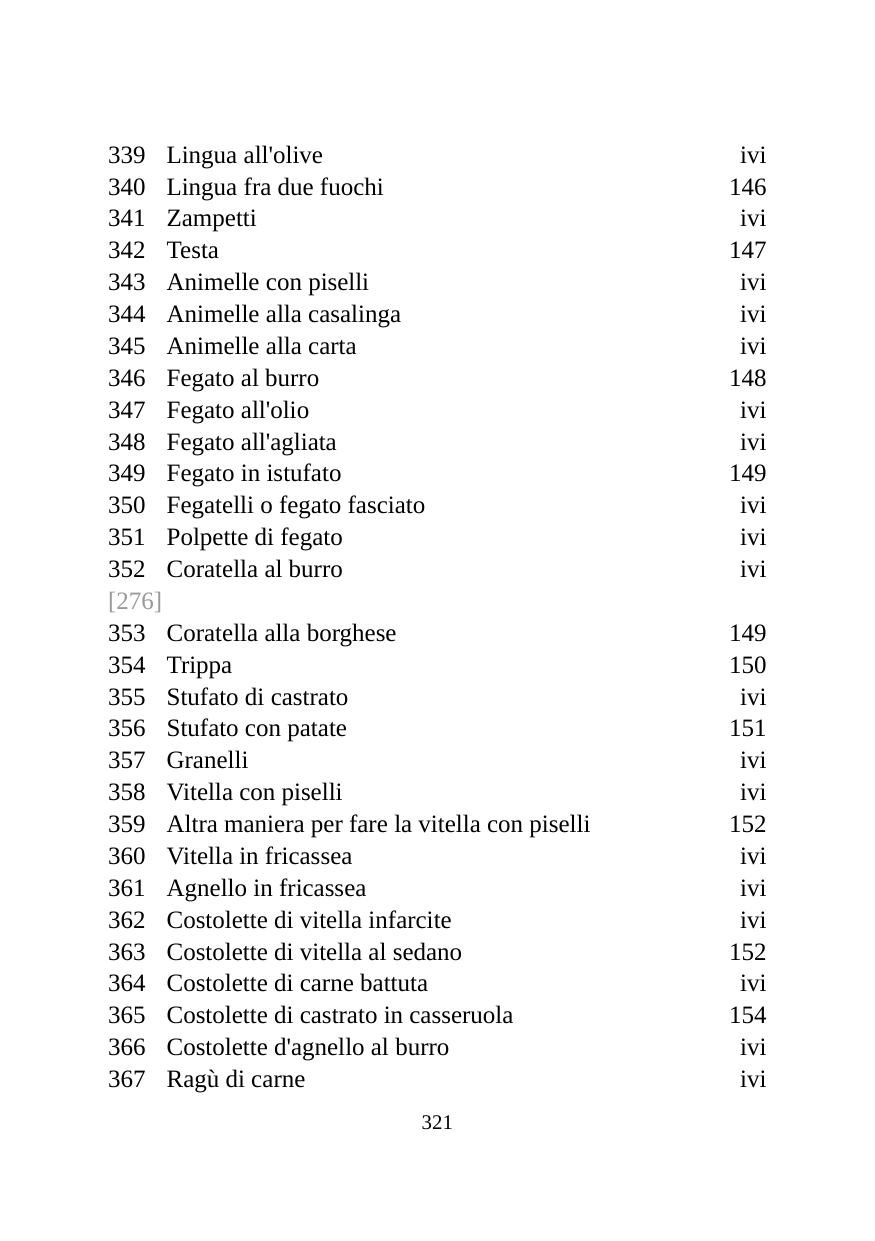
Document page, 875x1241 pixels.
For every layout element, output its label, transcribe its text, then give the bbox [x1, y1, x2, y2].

table_cell 148 [704, 361, 768, 393]
table_cell ivi [704, 553, 768, 584]
table_cell 149 [704, 616, 768, 648]
table_cell Vitella in fricassea [165, 839, 703, 871]
table_cell 146 [704, 170, 768, 202]
table_cell 361 [106, 871, 165, 903]
table_cell ivi [704, 680, 768, 712]
table_cell Zampetti [165, 202, 703, 234]
table_cell Fegato al burro [165, 361, 703, 393]
table_cell Animelle alla casalinga [165, 298, 703, 329]
table_cell Fegato all'olio [165, 393, 703, 425]
table_cell [106, 106, 165, 138]
table_cell Altra maniera per fare la vitella con piselli [165, 808, 703, 839]
table_cell 367 [106, 1063, 165, 1094]
table_cell 360 [106, 839, 165, 871]
table_cell Coratella alla borghese [165, 616, 703, 648]
table_cell 351 [106, 521, 165, 552]
table_cell ivi [704, 967, 768, 999]
table_cell Agnello in fricassea [165, 871, 703, 903]
table_cell ivi [704, 839, 768, 871]
table_cell 366 [106, 1031, 165, 1062]
table_cell Lingua fra due fuochi [165, 170, 703, 202]
table_cell Costolette di castrato in casseruola [165, 999, 703, 1031]
table_cell 352 [106, 553, 165, 584]
table_cell Vitella con piselli [165, 776, 703, 807]
table_cell ivi [704, 903, 768, 935]
table_cell 362 [106, 903, 165, 935]
table_cell Trippa [165, 648, 703, 680]
table_cell [165, 584, 703, 616]
table_cell 340 [106, 170, 165, 202]
table_cell 364 [106, 967, 165, 999]
table_cell Costolette di carne battuta [165, 967, 703, 999]
table_cell 152 [704, 808, 768, 839]
table_cell 350 [106, 489, 165, 521]
table_cell Costolette d'agnello al burro [165, 1031, 703, 1062]
table_cell ivi [704, 202, 768, 234]
table_cell Polpette di fegato [165, 521, 703, 552]
table_cell 347 [106, 393, 165, 425]
table_cell [165, 106, 703, 138]
table_cell Fegato in istufato [165, 457, 703, 489]
table_cell Stufato di castrato [165, 680, 703, 712]
table_cell Testa [165, 234, 703, 266]
table_cell 152 [704, 935, 768, 967]
table_cell 354 [106, 648, 165, 680]
table_cell 342 [106, 234, 165, 266]
table_cell Ragù di carne [165, 1063, 703, 1094]
table_cell ivi [704, 329, 768, 361]
table_cell 341 [106, 202, 165, 234]
table_cell 357 [106, 744, 165, 776]
table_cell 147 [704, 234, 768, 266]
table_cell 365 [106, 999, 165, 1031]
table_cell [704, 106, 768, 138]
table_cell ivi [704, 425, 768, 457]
table_cell 353 [106, 616, 165, 648]
table_cell 150 [704, 648, 768, 680]
table_cell 358 [106, 776, 165, 807]
table_cell Costolette di vitella infarcite [165, 903, 703, 935]
table_cell 149 [704, 457, 768, 489]
table_cell ivi [704, 138, 768, 170]
table_cell 344 [106, 298, 165, 329]
table_cell Coratella al burro [165, 553, 703, 584]
table_cell ivi [704, 489, 768, 521]
table_cell Stufato con patate [165, 712, 703, 744]
table_cell 345 [106, 329, 165, 361]
table_cell Fegato all'agliata [165, 425, 703, 457]
table_cell ivi [704, 744, 768, 776]
table_cell ivi [704, 1031, 768, 1062]
table_cell 355 [106, 680, 165, 712]
table_cell Animelle alla carta [165, 329, 703, 361]
table_cell 348 [106, 425, 165, 457]
table_cell ivi [704, 266, 768, 297]
table_cell ivi [704, 521, 768, 552]
table_cell 346 [106, 361, 165, 393]
table_cell Lingua all'olive [165, 138, 703, 170]
table_cell ivi [704, 393, 768, 425]
table_cell 154 [704, 999, 768, 1031]
table_cell 363 [106, 935, 165, 967]
table_cell ivi [704, 298, 768, 329]
table_cell 359 [106, 808, 165, 839]
table_cell 349 [106, 457, 165, 489]
table_cell ivi [704, 871, 768, 903]
table_cell Fegatelli o fegato fasciato [165, 489, 703, 521]
table_cell ivi [704, 776, 768, 807]
table_cell 151 [704, 712, 768, 744]
table_cell [704, 584, 768, 616]
table_cell 339 [106, 138, 165, 170]
table_cell Costolette di vitella al sedano [165, 935, 703, 967]
table_cell Granelli [165, 744, 703, 776]
table_cell Animelle con piselli [165, 266, 703, 297]
table_cell 343 [106, 266, 165, 297]
table_cell 356 [106, 712, 165, 744]
table_cell [276] [106, 584, 165, 616]
table_cell ivi [704, 1063, 768, 1094]
